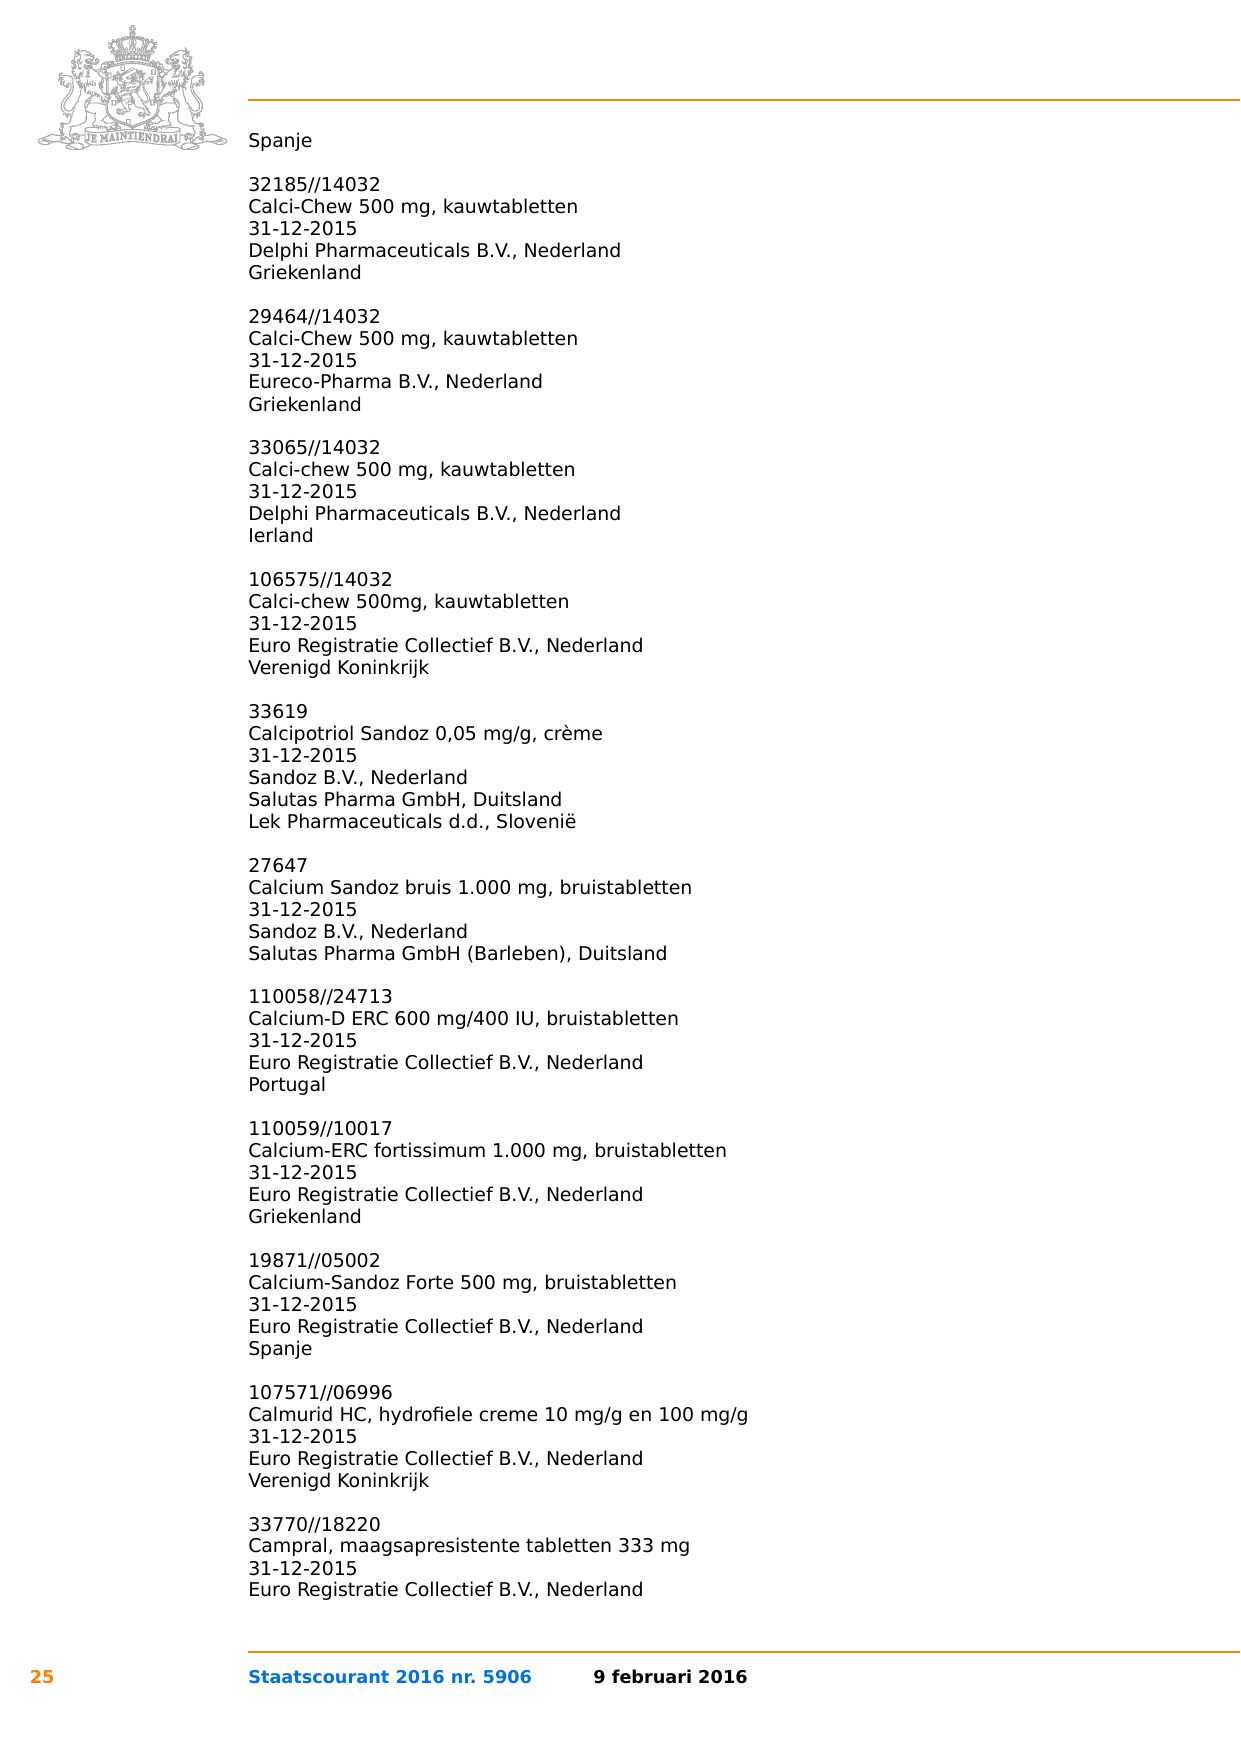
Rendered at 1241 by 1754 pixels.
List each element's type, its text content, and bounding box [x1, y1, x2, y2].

text 31-12-2015 [248, 898, 1163, 921]
text Griekenland [248, 262, 1163, 284]
text Calcipotriol Sandoz 0,05 mg/g, crème [248, 723, 1163, 745]
text Calcium-D ERC 600 mg/400 IU, bruistabletten [248, 1008, 1163, 1030]
text 106575//14032 [248, 569, 1163, 591]
text Portugal [248, 1074, 1163, 1096]
text Sandoz B.V., Nederland [248, 767, 1163, 789]
text 31-12-2015 [248, 745, 1163, 767]
text Spanje [248, 130, 1163, 152]
text Euro Registratie Collectief B.V., Nederland [248, 1579, 1163, 1601]
text 110058//24713 [248, 986, 1163, 1008]
text Eureco-Pharma B.V., Nederland [248, 371, 1163, 393]
text Calci-Chew 500 mg, kauwtabletten [248, 196, 1163, 218]
text Calcium Sandoz bruis 1.000 mg, bruistabletten [248, 877, 1163, 898]
text 107571//06996 [248, 1382, 1163, 1404]
text Calci-Chew 500 mg, kauwtabletten [248, 327, 1163, 349]
text Salutas Pharma GmbH (Barleben), Duitsland [248, 942, 1163, 964]
text 33770//18220 [248, 1513, 1163, 1535]
text Griekenland [248, 1206, 1163, 1228]
text 33065//14032 [248, 437, 1163, 459]
text Euro Registratie Collectief B.V., Nederland [248, 635, 1163, 657]
picture [38, 25, 227, 150]
text 31-12-2015 [248, 349, 1163, 371]
text 31-12-2015 [248, 613, 1163, 635]
text 31-12-2015 [248, 1162, 1163, 1184]
text 31-12-2015 [248, 1557, 1163, 1579]
text Calmurid HC, hydrofiele creme 10 mg/g en 100 mg/g [248, 1404, 1163, 1426]
text Euro Registratie Collectief B.V., Nederland [248, 1316, 1163, 1338]
text Spanje [248, 1338, 1163, 1360]
text 29464//14032 [248, 306, 1163, 327]
text Salutas Pharma GmbH, Duitsland [248, 789, 1163, 811]
text Verenigd Koninkrijk [248, 657, 1163, 679]
text Calcium-Sandoz Forte 500 mg, bruistabletten [248, 1272, 1163, 1294]
text Verenigd Koninkrijk [248, 1469, 1163, 1492]
text Campral, maagsapresistente tabletten 333 mg [248, 1535, 1163, 1557]
text 31-12-2015 [248, 1294, 1163, 1316]
text Euro Registratie Collectief B.V., Nederland [248, 1052, 1163, 1074]
text 31-12-2015 [248, 481, 1163, 503]
text Ierland [248, 525, 1163, 547]
text 110059//10017 [248, 1118, 1163, 1140]
text Lek Pharmaceuticals d.d., Slovenië [248, 811, 1163, 833]
text Euro Registratie Collectief B.V., Nederland [248, 1448, 1163, 1469]
text 31-12-2015 [248, 218, 1163, 240]
text Sandoz B.V., Nederland [248, 921, 1163, 942]
text 32185//14032 [248, 174, 1163, 196]
text Calcium-ERC fortissimum 1.000 mg, bruistabletten [248, 1140, 1163, 1162]
text 27647 [248, 854, 1163, 877]
text Calci-chew 500 mg, kauwtabletten [248, 459, 1163, 481]
text Calci-chew 500mg, kauwtabletten [248, 591, 1163, 613]
text 31-12-2015 [248, 1030, 1163, 1052]
text 19871//05002 [248, 1250, 1163, 1272]
text Griekenland [248, 393, 1163, 415]
text Delphi Pharmaceuticals B.V., Nederland [248, 240, 1163, 262]
text Delphi Pharmaceuticals B.V., Nederland [248, 503, 1163, 525]
text 33619 [248, 701, 1163, 723]
text Euro Registratie Collectief B.V., Nederland [248, 1184, 1163, 1206]
text 31-12-2015 [248, 1426, 1163, 1448]
